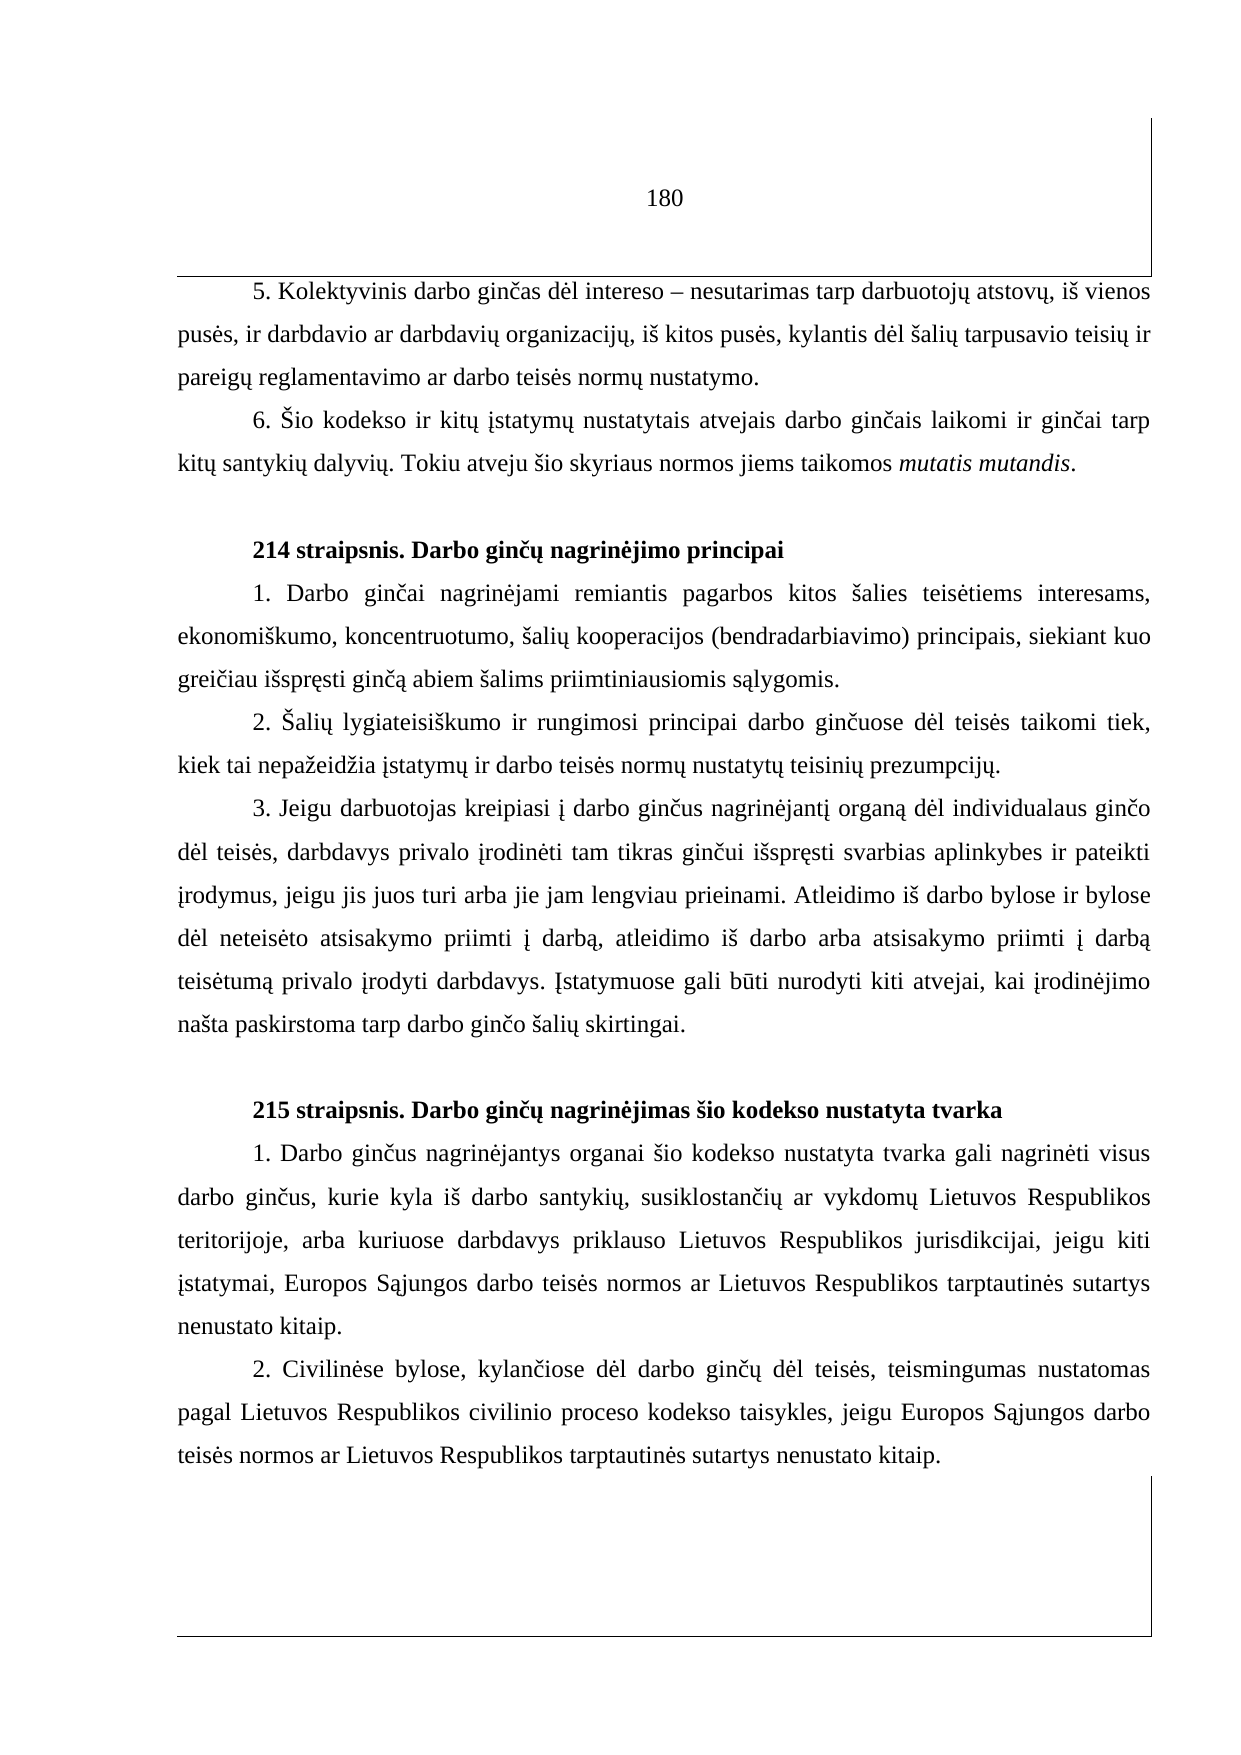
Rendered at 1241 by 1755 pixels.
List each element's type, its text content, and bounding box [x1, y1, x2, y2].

subtitle 215 straipsnis. Darbo ginčų nagrinėjimas šio kodekso nustatyta tvarka [177, 1095, 1152, 1124]
text 2. Šalių lygiateisiškumo ir rungimosi principai darbo ginčuose dėl teisės taikomi tiek, kiek tai nepažeidžia įstatymų ir darbo teisės normų nustatytų teisinių prezumpcijų. [177, 707, 1152, 779]
text 6. Šio kodekso ir kitų įstatymų nustatytais atvejais darbo ginčais laikomi ir ginčai tarp kitų santykių dalyvių. Tokiu atveju šio skyriaus normos jiems taikomos mutatis mutandis. [177, 405, 1152, 477]
text 5. Kolektyvinis darbo ginčas dėl intereso – nesutarimas tarp darbuotojų atstovų, iš vienos pusės, ir darbdavio ar darbdavių organizacijų, iš kitos pusės, kylantis dėl šalių tarpusavio teisių ir pareigų reglamentavimo ar darbo teisės normų nustatymo. [177, 276, 1152, 391]
subtitle 214 straipsnis. Darbo ginčų nagrinėjimo principai [177, 535, 1152, 563]
text 2. Civilinėse bylose, kylančiose dėl darbo ginčų dėl teisės, teismingumas nustatomas pagal Lietuvos Respublikos civilinio proceso kodekso taisykles, jeigu Europos Sąjungos darbo teisės normos ar Lietuvos Respublikos tarptautinės sutartys nenustato kitaip. [177, 1354, 1152, 1469]
text 1. Darbo ginčus nagrinėjantys organai šio kodekso nustatyta tvarka gali nagrinėti visus darbo ginčus, kurie kyla iš darbo santykių, susiklostančių ar vykdomų Lietuvos Respublikos teritorijoje, arba kuriuose darbdavys priklauso Lietuvos Respublikos jurisdikcijai, jeigu kiti įstatymai, Europos Sąjungos darbo teisės normos ar Lietuvos Respublikos tarptautinės sutartys nenustato kitaip. [177, 1138, 1152, 1340]
text 3. Jeigu darbuotojas kreipiasi į darbo ginčus nagrinėjantį organą dėl individualaus ginčo dėl teisės, darbdavys privalo įrodinėti tam tikras ginčui išspręsti svarbias aplinkybes ir pateikti įrodymus, jeigu jis juos turi arba jie jam lengviau prieinami. Atleidimo iš darbo bylose ir bylose dėl neteisėto atsisakymo priimti į darbą, atleidimo iš darbo arba atsisakymo priimti į darbą teisėtumą privalo įrodyti darbdavys. Įstatymuose gali būti nurodyti kiti atvejai, kai įrodinėjimo našta paskirstoma tarp darbo ginčo šalių skirtingai. [177, 793, 1152, 1038]
text 1. Darbo ginčai nagrinėjami remiantis pagarbos kitos šalies teisėtiems interesams, ekonomiškumo, koncentruotumo, šalių kooperacijos (bendradarbiavimo) principais, siekiant kuo greičiau išspręsti ginčą abiem šalims priimtiniausiomis sąlygomis. [177, 578, 1152, 693]
